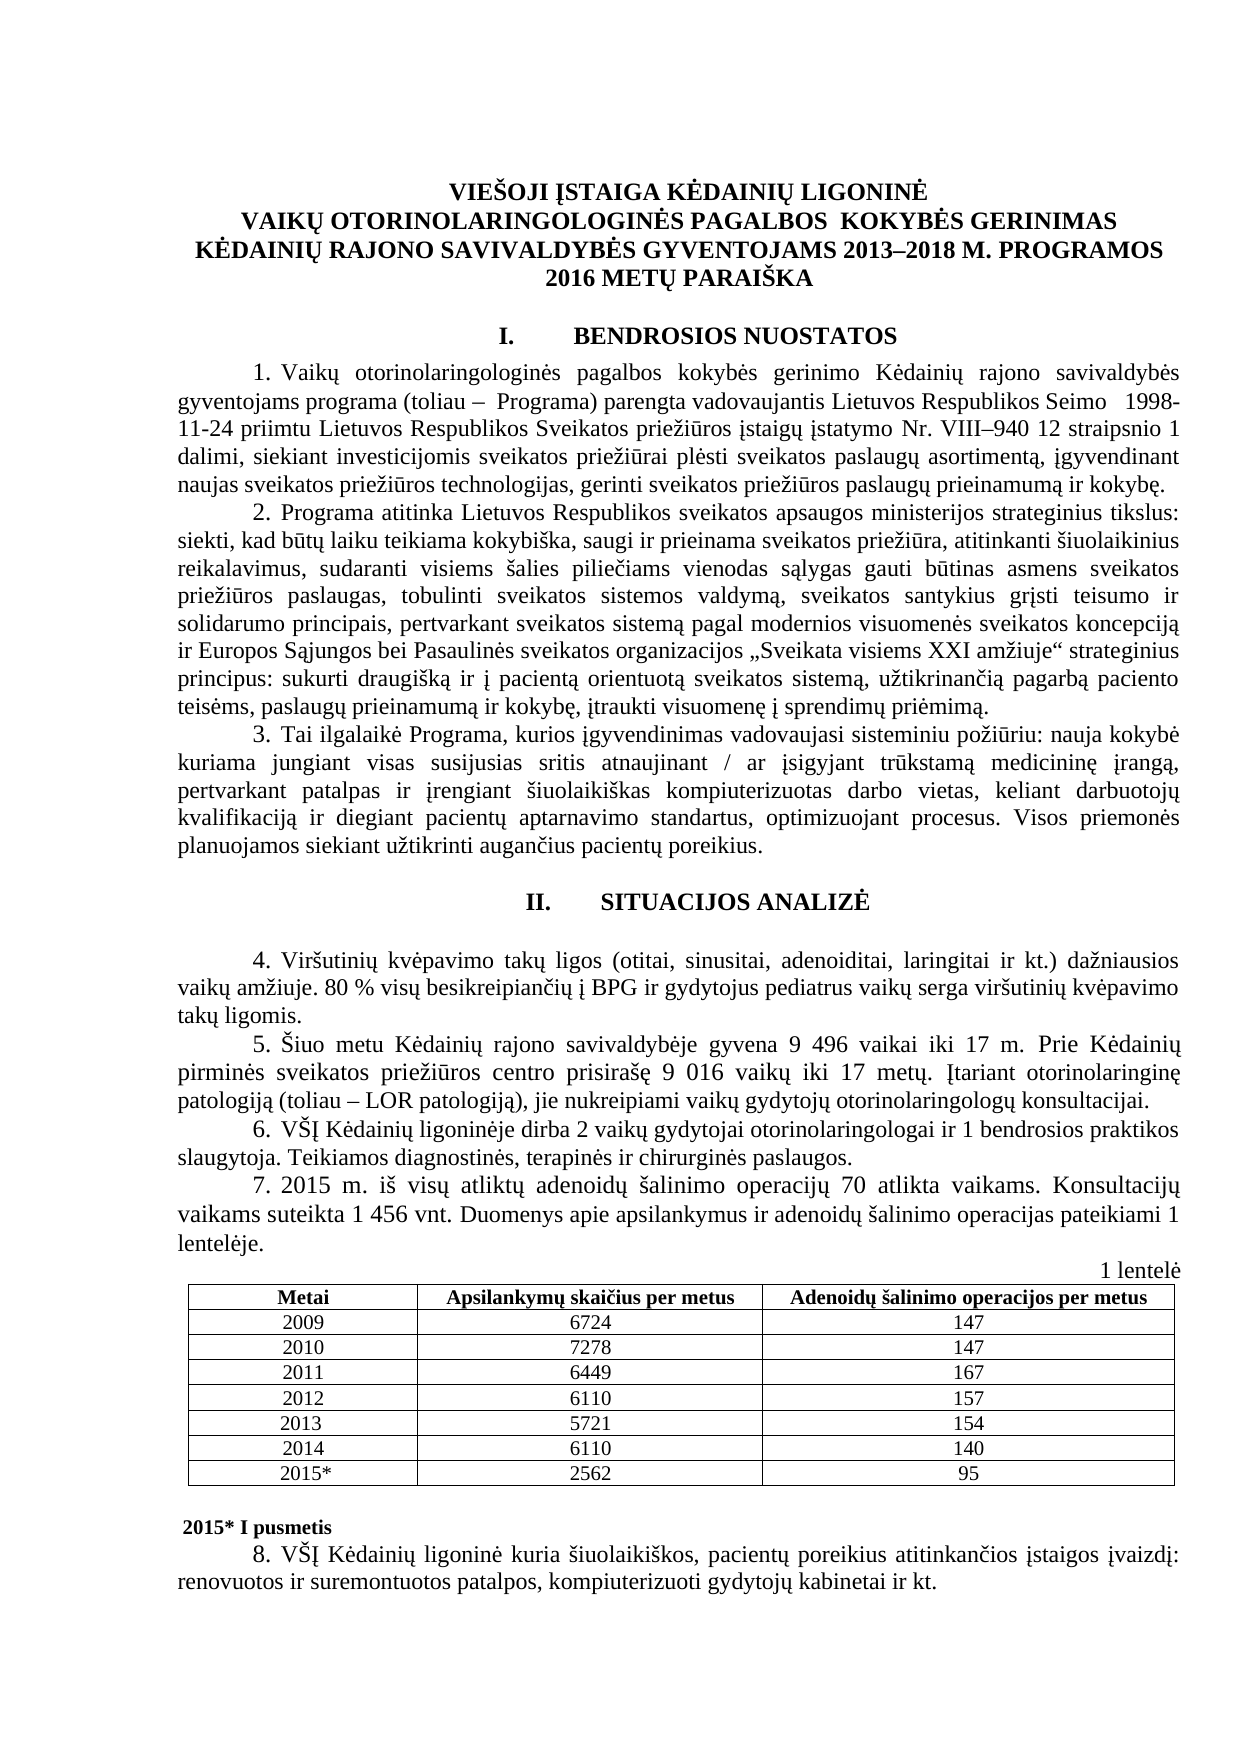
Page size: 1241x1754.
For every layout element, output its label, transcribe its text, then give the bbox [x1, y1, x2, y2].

table_header Adenoidų šalinimo operacijos per metus [763, 1285, 1174, 1309]
table_cell 147 [763, 1310, 1174, 1334]
table_cell 6110 [418, 1385, 762, 1409]
text 7. 2015 m. iš visų atliktų adenoidų šalinimo operacijų 70 atlikta vaikams. Konsultacijų vaikams suteikta 1 456 vnt. Duomenys apie apsilankymus ir adenoidų šalinimo operacijas pateikiami 1 lentelėje. [177, 1170, 1181, 1256]
table_cell 95 [763, 1461, 1174, 1485]
table_cell 2011 [189, 1360, 417, 1384]
table_cell 7278 [418, 1335, 762, 1359]
table_cell 157 [763, 1385, 1174, 1409]
table_cell 2009 [189, 1310, 417, 1334]
table_cell 140 [763, 1436, 1174, 1460]
table_cell 6449 [418, 1360, 762, 1384]
text 4. Viršutinių kvėpavimo takų ligos (otitai, sinusitai, adenoiditai, laringitai ir kt.) dažniausios vaikų amžiuje. 80 % visų besikreipiančių į BPG ir gydytojus pediatrus vaikų serga viršutinių kvėpavimo takų ligomis. [177, 945, 1181, 1029]
text 8. VŠĮ Kėdainių ligoninė kuria šiuolaikiškos, pacientų poreikius atitinkančios įstaigos įvaizdį: renovuotos ir suremontuotos patalpos, kompiuterizuoti gydytojų kabinetai ir kt. [177, 1539, 1181, 1595]
text 3. Tai ilgalaikė Programa, kurios įgyvendinimas vadovaujasi sisteminiu požiūriu: nauja kokybė kuriama jungiant visas susijusias sritis atnaujinant / ar įsigyjant trūkstamą medicininę įrangą, pertvarkant patalpas ir įrengiant šiuolaikiškas kompiuterizuotas darbo vietas, keliant darbuotojų kvalifikaciją ir diegiant pacientų aptarnavimo standartus, optimizuojant procesus. Visos priemonės planuojamos siekiant užtikrinti augančius pacientų poreikius. [177, 719, 1181, 858]
table_cell 2013 [189, 1411, 417, 1434]
text I. BENDROSIOS NUOSTATOS [215, 321, 1181, 350]
text II. SITUACIJOS ANALIZĖ [215, 887, 1181, 916]
table_header Apsilankymų skaičius per metus [418, 1285, 762, 1309]
text 5. Šiuo metu Kėdainių rajono savivaldybėje gyvena 9 496 vaikai iki 17 m. Prie Kėdainių pirminės sveikatos priežiūros centro prisirašę 9 016 vaikų iki 17 metų. Įtariant otorinolaringinę patologiją (toliau – LOR patologiją), jie nukreipiami vaikų gydytojų otorinolaringologų konsultacijai. [177, 1029, 1181, 1114]
table_cell 2012 [189, 1385, 417, 1409]
text 1. Vaikų otorinolaringologinės pagalbos kokybės gerinimo Kėdainių rajono savivaldybės gyventojams programa (toliau – Programa) parengta vadovaujantis Lietuvos Respublikos Seimo 1998-11-24 priimtu Lietuvos Respublikos Sveikatos priežiūros įstaigų įstatymo Nr. VIII–940 12 straipsnio 1 dalimi, siekiant investicijomis sveikatos priežiūrai plėsti sveikatos paslaugų asortimentą, įgyvendinant naujas sveikatos priežiūros technologijas, gerinti sveikatos priežiūros paslaugų prieinamumą ir kokybę. [177, 357, 1181, 497]
text 2015* I pusmetis [177, 1514, 1181, 1539]
text 1 lentelė [190, 1256, 1181, 1284]
text 2. Programa atitinka Lietuvos Respublikos sveikatos apsaugos ministerijos strateginius tikslus: siekti, kad būtų laiku teikiama kokybiška, saugi ir prieinama sveikatos priežiūra, atitinkanti šiuolaikinius reikalavimus, sudaranti visiems šalies piliečiams vienodas sąlygas gauti būtinas asmens sveikatos priežiūros paslaugas, tobulinti sveikatos sistemos valdymą, sveikatos santykius grįsti teisumo ir solidarumo principais, pertvarkant sveikatos sistemą pagal modernios visuomenės sveikatos koncepciją ir Europos Sąjungos bei Pasaulinės sveikatos organizacijos „Sveikata visiems XXI amžiuje“ strateginius principus: sukurti draugišką ir į pacientą orientuotą sveikatos sistemą, užtikrinančią pagarbą paciento teisėms, paslaugų prieinamumą ir kokybę, įtraukti visuomenę į sprendimų priėmimą. [177, 497, 1181, 719]
table_cell 6724 [418, 1310, 762, 1334]
text 6. VŠĮ Kėdainių ligoninėje dirba 2 vaikų gydytojai otorinolaringologai ir 1 bendrosios praktikos slaugytoja. Teikiamos diagnostinės, terapinės ir chirurginės paslaugos. [177, 1114, 1181, 1170]
table_cell 147 [763, 1335, 1174, 1359]
table_header Metai [189, 1285, 417, 1309]
table_cell 167 [763, 1360, 1174, 1384]
text VAIKŲ OTORINOLARINGOLOGINĖS PAGALBOS KOKYBĖS GERINIMAS KĖDAINIŲ RAJONO SAVIVALDYBĖS GYVENTOJAMS 2013–2018 M. PROGRAMOS 2016 METŲ PARAIŠKA [177, 206, 1181, 292]
table_cell 154 [763, 1411, 1174, 1434]
table_cell 2010 [189, 1335, 417, 1359]
table_cell 2014 [189, 1436, 417, 1460]
table_cell 5721 [418, 1411, 762, 1434]
text VIEŠOJI ĮSTAIGA KĖDAINIŲ LIGONINĖ [196, 177, 1181, 206]
table_cell 2562 [418, 1461, 762, 1485]
table_cell 6110 [418, 1436, 762, 1460]
table_cell 2015* [189, 1461, 417, 1485]
